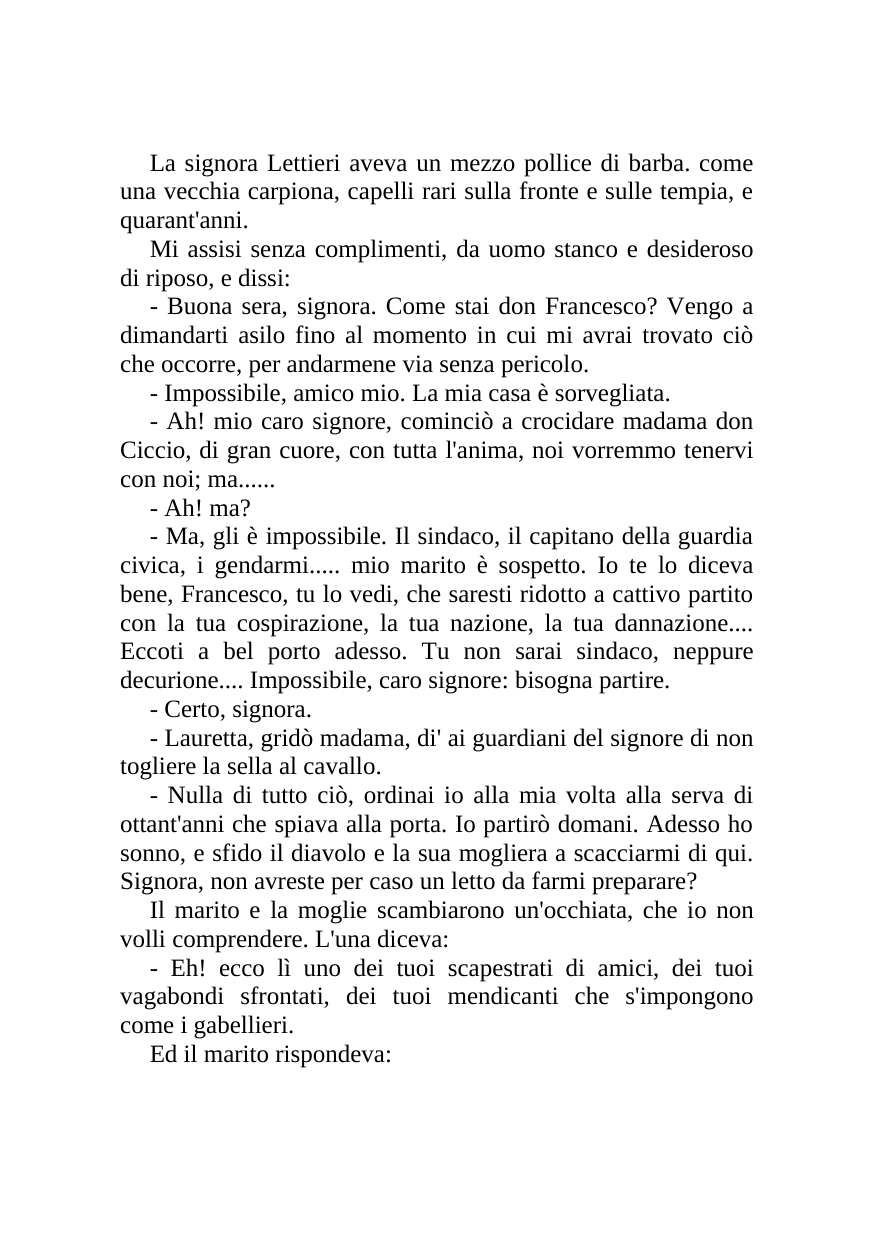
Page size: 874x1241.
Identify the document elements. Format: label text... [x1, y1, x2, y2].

text - Eh! ecco lì uno dei tuoi scapestrati di amici, dei tuoi vagabondi sfrontati, dei tuoi mendicanti che s'impongono come i gabellieri. [120, 953, 754, 1039]
text - Certo, signora. [120, 694, 754, 723]
text - Ma, gli è impossibile. Il sindaco, il capitano della guardia civica, i gendarmi..... mio marito è sospetto. Io te lo diceva bene, Francesco, tu lo vedi, che saresti ridotto a cattivo partito con la tua cospirazione, la tua nazione, la tua dannazione.... Eccoti a bel porto adesso. Tu non sarai sindaco, neppure decurione.... Impossibile, caro signore: bisogna partire. [120, 521, 754, 694]
text - Buona sera, signora. Come stai don Francesco? Vengo a dimandarti asilo fino al momento in cui mi avrai trovato ciò che occorre, per andarmene via senza pericolo. [120, 291, 754, 378]
text Ed il marito rispondeva: [120, 1039, 754, 1068]
text - Impossibile, amico mio. La mia casa è sorvegliata. [120, 378, 754, 406]
text Il marito e la moglie scambiarono un'occhiata, che io non volli comprendere. L'una diceva: [120, 895, 754, 953]
text La signora Lettieri aveva un mezzo pollice di barba. come una vecchia carpiona, capelli rari sulla fronte e sulle tempia, e quarant'anni. [120, 148, 754, 234]
text - Ah! ma? [120, 493, 754, 521]
text - Nulla di tutto ciò, ordinai io alla mia volta alla serva di ottant'anni che spiava alla porta. Io partirò domani. Adesso ho sonno, e sfido il diavolo e la sua mogliera a scacciarmi di qui. Signora, non avreste per caso un letto da farmi preparare? [120, 780, 754, 895]
text Mi assisi senza complimenti, da uomo stanco e desideroso di riposo, e dissi: [120, 234, 754, 291]
text - Lauretta, gridò madama, di' ai guardiani del signore di non togliere la sella al cavallo. [120, 723, 754, 780]
text - Ah! mio caro signore, cominciò a crocidare madama don Ciccio, di gran cuore, con tutta l'anima, noi vorremmo tenervi con noi; ma...... [120, 406, 754, 493]
